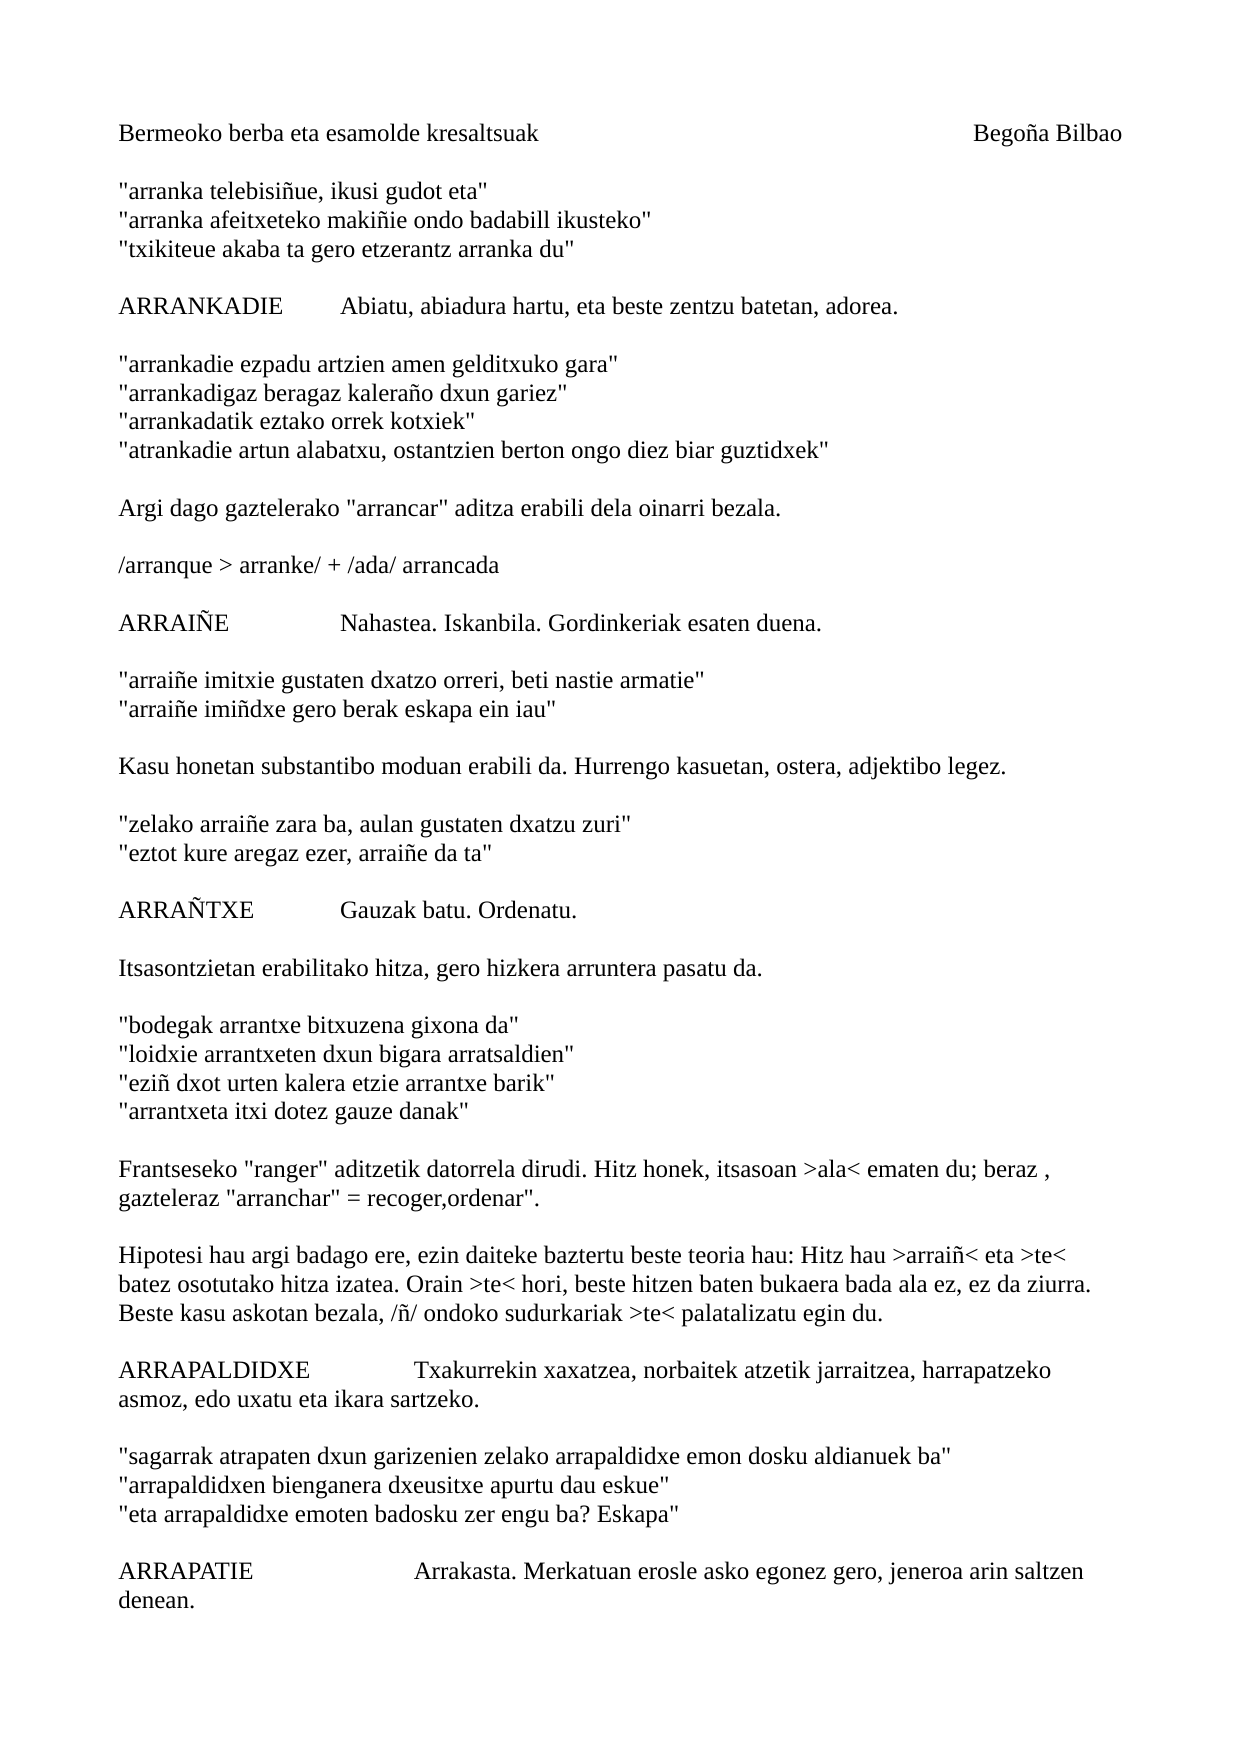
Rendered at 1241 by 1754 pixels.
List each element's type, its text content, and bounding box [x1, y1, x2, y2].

text Hipotesi hau argi badago ere, ezin daiteke baztertu beste teoria hau: Hitz hau >arraiñ< eta >te< batez osotutako hitza izatea. Orain >te< hori, beste hitzen baten bukaera bada ala ez, ez da ziurra. Beste kasu askotan bezala, /ñ/ ondoko sudurkariak >te< palatalizatu egin du. [118, 1240, 1122, 1326]
text ARRANKADIE Abiatu, abiadura hartu, eta beste zentzu batetan, adorea. [118, 291, 1122, 320]
text "eztot kure aregaz ezer, arraiñe da ta" [118, 838, 1122, 866]
text "eta arrapaldidxe emoten badosku zer engu ba? Eskapa" [118, 1499, 1122, 1528]
text "arrapaldidxen bienganera dxeusitxe apurtu dau eskue" [118, 1470, 1122, 1499]
text Itsasontzietan erabilitako hitza, gero hizkera arruntera pasatu da. [118, 953, 1122, 981]
text Frantseseko "ranger" aditzetik datorrela dirudi. Hitz honek, itsasoan >ala< ematen du; beraz , gazteleraz "arranchar" = recoger,ordenar". [118, 1154, 1122, 1211]
text Kasu honetan substantibo moduan erabili da. Hurrengo kasuetan, ostera, adjektibo legez. [118, 751, 1122, 780]
text "zelako arraiñe zara ba, aulan gustaten dxatzu zuri" [118, 809, 1122, 838]
text "arrankadie ezpadu artzien amen gelditxuko gara" [118, 349, 1122, 378]
text "arraiñe imitxie gustaten dxatzo orreri, beti nastie armatie" [118, 665, 1122, 694]
text ARRAPATIE Arrakasta. Merkatuan erosle asko egonez gero, jeneroa arin saltzen denean. [118, 1556, 1122, 1614]
text Argi dago gaztelerako "arrancar" aditza erabili dela oinarri bezala. [118, 493, 1122, 521]
text "arranka afeitxeteko makiñie ondo badabill ikusteko" [118, 205, 1122, 234]
text ARRAIÑE Nahastea. Iskanbila. Gordinkeriak esaten duena. [118, 608, 1122, 636]
text "sagarrak atrapaten dxun garizenien zelako arrapaldidxe emon dosku aldianuek ba" [118, 1441, 1122, 1470]
text "arrantxeta itxi dotez gauze danak" [118, 1096, 1122, 1125]
text "loidxie arrantxeten dxun bigara arratsaldien" [118, 1039, 1122, 1068]
text "arrankadigaz beragaz kaleraño dxun gariez" [118, 378, 1122, 406]
text "arrankadatik eztako orrek kotxiek" [118, 406, 1122, 435]
text ARRAÑTXE Gauzak batu. Ordenatu. [118, 895, 1122, 924]
text "eziñ dxot urten kalera etzie arrantxe barik" [118, 1068, 1122, 1096]
text "arraiñe imiñdxe gero berak eskapa ein iau" [118, 694, 1122, 723]
text "bodegak arrantxe bitxuzena gixona da" [118, 1010, 1122, 1039]
text ARRAPALDIDXE Txakurrekin xaxatzea, norbaitek atzetik jarraitzea, harrapatzeko asmoz, edo uxatu eta ikara sartzeko. [118, 1355, 1122, 1413]
text "atrankadie artun alabatxu, ostantzien berton ongo diez biar guztidxek" [118, 435, 1122, 464]
text "txikiteue akaba ta gero etzerantz arranka du" [118, 234, 1122, 263]
text "arranka telebisiñue, ikusi gudot eta" [118, 176, 1122, 205]
text /arranque > arranke/ + /ada/ arrancada [118, 550, 1122, 579]
